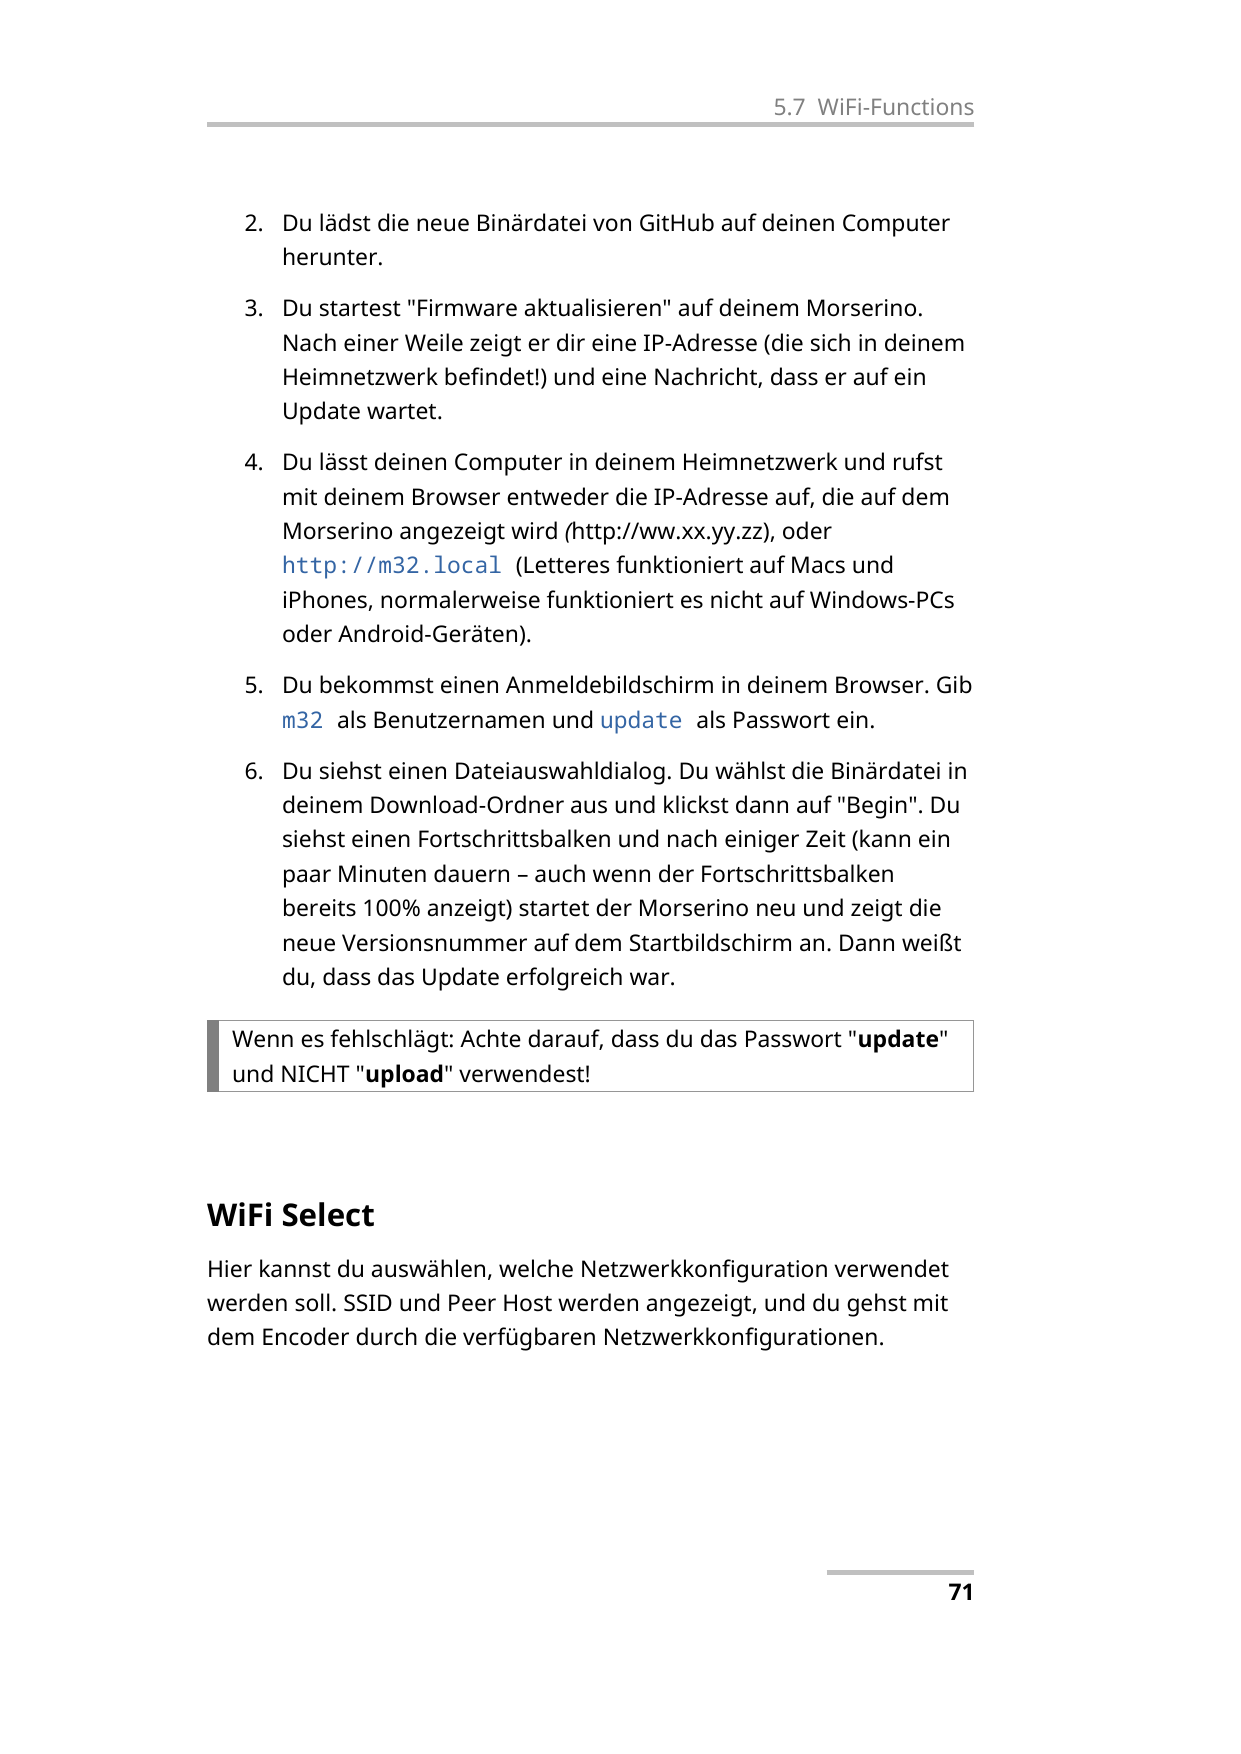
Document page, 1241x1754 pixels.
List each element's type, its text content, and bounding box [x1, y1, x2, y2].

list Du lässt deinen Computer in deinem Heimnetzwerk und rufst mit deinem Browser entweder die IP-Adresse auf, die auf dem Morserino angezeigt wird (http://ww.xx.yy.zz), oder http://m32.local (Letteres funktioniert auf Macs und iPhones, normalerweise funktioniert es nicht auf Windows-PCs oder Android-Geräten). [244, 446, 974, 649]
text Wenn es fehlschlägt: Achte darauf, dass du das Passwort "update" und NICHT "upload" verwendest! [219, 1021, 973, 1091]
list Du siehst einen Dateiauswahldialog. Du wählst die Binärdatei in deinem Download-Ordner aus und klickst dann auf "Begin". Du siehst einen Fortschrittsbalken und nach einiger Zeit (kann ein paar Minuten dauern – auch wenn der Fortschrittsbalken bereits 100% anzeigt) startet der Morserino neu und zeigt die neue Versionsnummer auf dem Startbildschirm an. Dann weißt du, dass das Update erfolgreich war. [244, 755, 974, 992]
list Du bekommst einen Anmeldebildschirm in deinem Browser. Gib m32 als Benutzernamen und update als Passwort ein. [244, 669, 974, 735]
list Du lädst die neue Binärdatei von GitHub auf deinen Computer herunter. [244, 207, 974, 272]
subtitle WiFi Select [207, 1191, 974, 1236]
list Du startest "Firmware aktualisieren" auf deinem Morserino. Nach einer Weile zeigt er dir eine IP-Adresse (die sich in deinem Heimnetzwerk befindet!) und eine Nachricht, dass er auf ein Update wartet. [244, 292, 974, 427]
text Hier kannst du auswählen, welche Netzwerkkonfiguration verwendet werden soll. SSID und Peer Host werden angezeigt, und du gehst mit dem Encoder durch die verfügbaren Netzwerkkonfigurationen. [207, 1252, 974, 1352]
